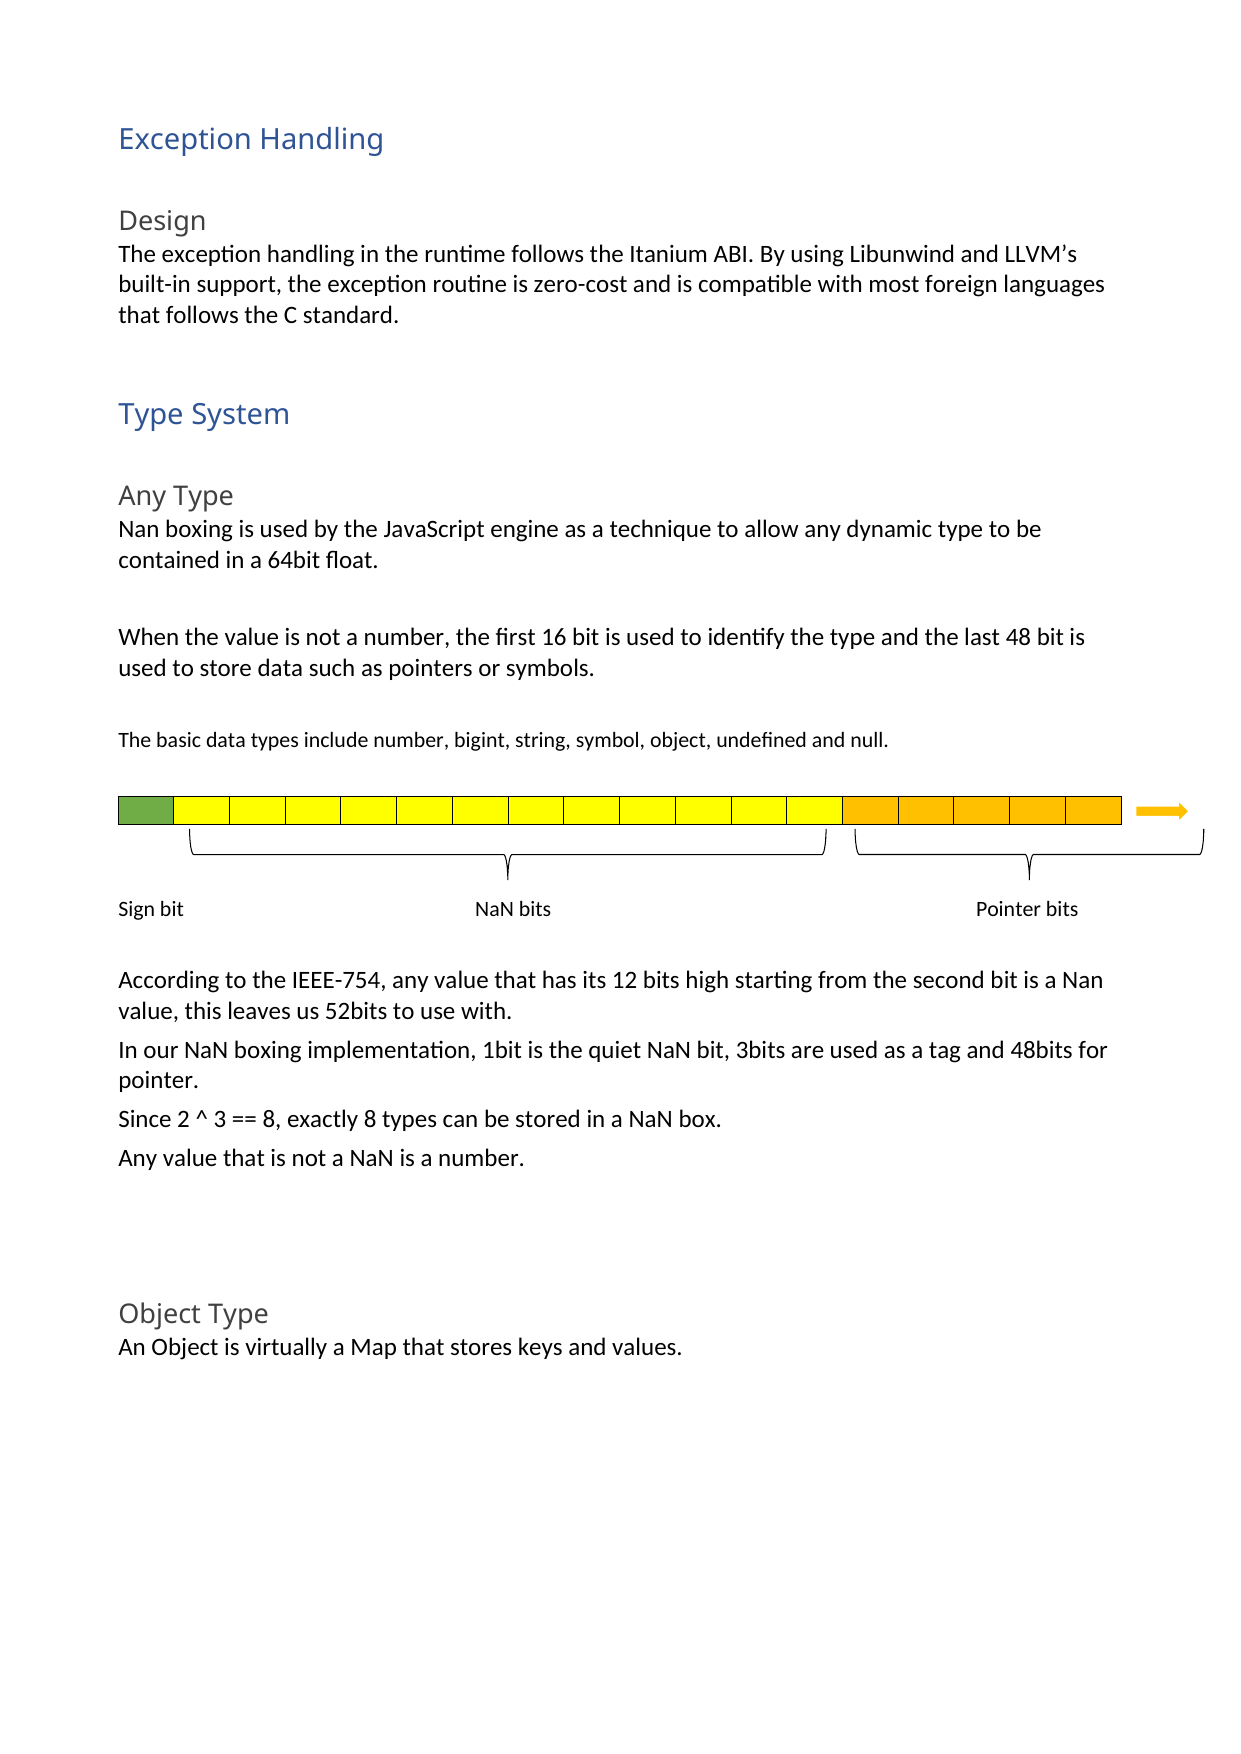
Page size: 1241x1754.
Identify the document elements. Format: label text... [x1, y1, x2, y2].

text When the value is not a number, the first 16 bit is used to identify the type and the last 48 bit is used to store data such as pointers or symbols. [118, 622, 1122, 683]
table_header [899, 797, 953, 824]
table_header [787, 797, 842, 824]
text In our NaN boxing implementation, 1bit is the quiet NaN bit, 3bits are used as a tag and 48bits for pointer. [118, 1034, 1122, 1095]
text Since 2 ^ 3 == 8, exactly 8 types can be stored in a NaN box. [118, 1103, 1122, 1134]
text Sign bit NaN bits Pointer bits [118, 895, 1122, 921]
subtitle Type System [118, 393, 1122, 433]
table_header [174, 797, 229, 824]
table_header [1066, 797, 1121, 824]
table_header [564, 797, 619, 824]
text An Object is virtually a Map that stores keys and values. [118, 1331, 1122, 1362]
table_header [397, 797, 452, 824]
table_header [676, 797, 731, 824]
table_header [1010, 797, 1065, 824]
subtitle Object Type [118, 1294, 1122, 1331]
table_header [732, 797, 786, 824]
table_header [286, 797, 340, 824]
subtitle Any Type [118, 476, 1122, 513]
table_header [509, 797, 563, 824]
text According to the IEEE-754, any value that has its 12 bits high starting from the second bit is a Nan value, this leaves us 52bits to use with. [118, 965, 1122, 1026]
subtitle Design [118, 201, 1122, 238]
table_header [230, 797, 285, 824]
text The basic data types include number, bigint, string, symbol, object, undefined and null. [118, 726, 1122, 753]
table_header [954, 797, 1009, 824]
text Any value that is not a NaN is a number. [118, 1142, 1122, 1173]
table_header [843, 797, 898, 824]
table_header [341, 797, 396, 824]
table_header [620, 797, 675, 824]
text The exception handling in the runtime follows the Itanium ABI. By using Libunwind and LLVM’s built-in support, the exception routine is zero-cost and is compatible with most foreign languages that follows the C standard. [118, 238, 1122, 329]
text Nan boxing is used by the JavaScript engine as a technique to allow any dynamic type to be contained in a 64bit float. [118, 513, 1122, 574]
table_header [119, 797, 173, 824]
subtitle Exception Handling [118, 118, 1122, 158]
table_header [453, 797, 508, 824]
